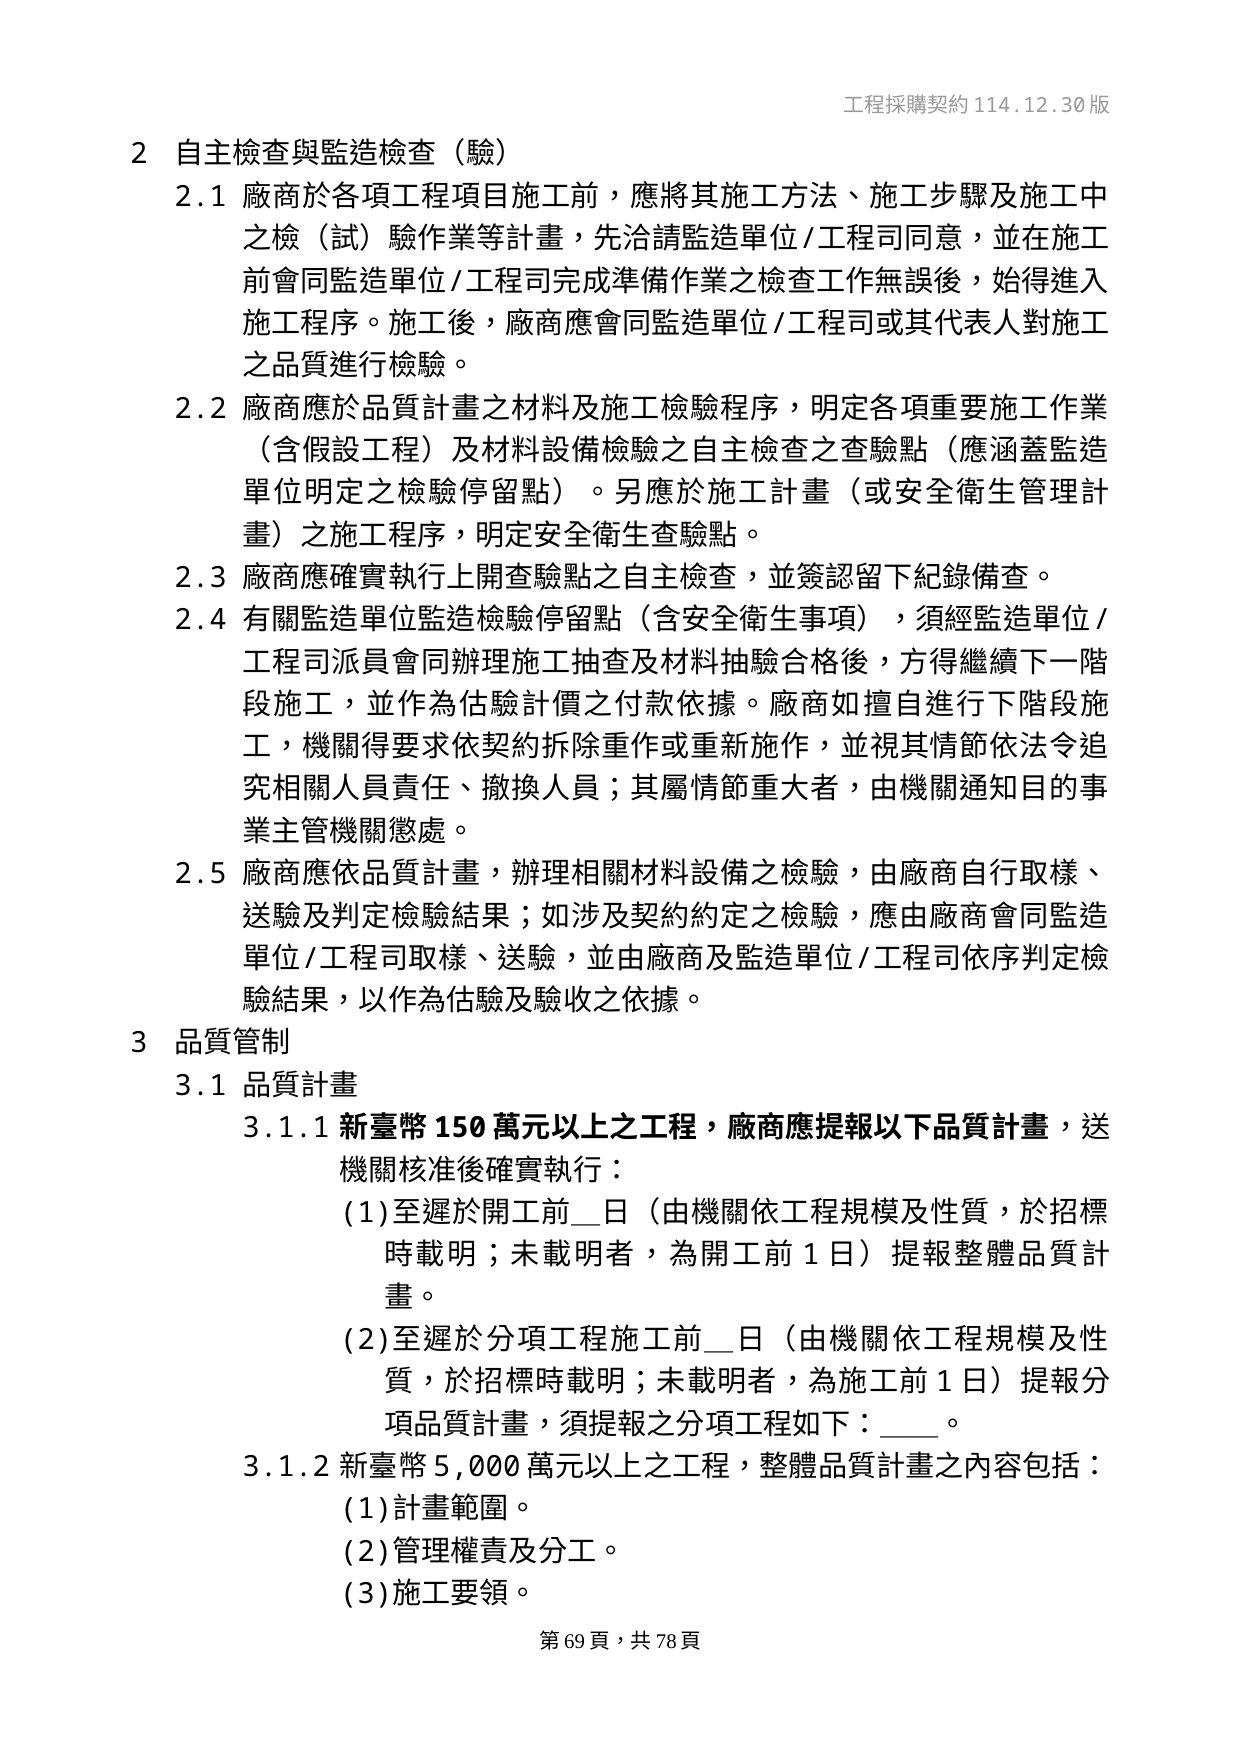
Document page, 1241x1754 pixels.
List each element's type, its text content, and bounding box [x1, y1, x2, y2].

list 品質計畫 [174, 1061, 1110, 1104]
list 品質管制 [130, 1019, 1110, 1061]
list 至遲於分項工程施工前＿日（由機關依工程規模及性質，於招標時載明；未載明者，為施工前1日）提報分項品質計畫，須提報之分項工程如下：＿＿。 [339, 1316, 1110, 1443]
list 施工要領。 [339, 1570, 1110, 1612]
list 廠商應於品質計畫之材料及施工檢驗程序，明定各項重要施工作業（含假設工程）及材料設備檢驗之自主檢查之查驗點（應涵蓋監造單位明定之檢驗停留點）。另應於施工計畫（或安全衛生管理計畫）之施工程序，明定安全衛生查驗點。 [174, 384, 1110, 553]
list 新臺幣5,000萬元以上之工程，整體品質計畫之內容包括： [242, 1443, 1110, 1485]
list 計畫範圍。 [339, 1485, 1110, 1527]
list 新臺幣150萬元以上之工程，廠商應提報以下品質計畫，送機關核准後確實執行： [242, 1104, 1110, 1188]
list 廠商應依品質計畫，辦理相關材料設備之檢驗，由廠商自行取樣、送驗及判定檢驗結果；如涉及契約約定之檢驗，應由廠商會同監造單位/工程司取樣、送驗，並由廠商及監造單位/工程司依序判定檢驗結果，以作為估驗及驗收之依據。 [174, 850, 1110, 1019]
list 至遲於開工前＿日（由機關依工程規模及性質，於招標時載明；未載明者，為開工前1日）提報整體品質計畫。 [339, 1188, 1110, 1316]
list 廠商於各項工程項目施工前，應將其施工方法、施工步驟及施工中之檢（試）驗作業等計畫，先洽請監造單位/工程司同意，並在施工前會同監造單位/工程司完成準備作業之檢查工作無誤後，始得進入施工程序。施工後，廠商應會同監造單位/工程司或其代表人對施工之品質進行檢驗。 [174, 172, 1110, 384]
list 自主檢查與監造檢查（驗） [130, 130, 1110, 172]
list 廠商應確實執行上開查驗點之自主檢查，並簽認留下紀錄備查。 [174, 553, 1110, 596]
list 有關監造單位監造檢驗停留點（含安全衛生事項），須經監造單位/工程司派員會同辦理施工抽查及材料抽驗合格後，方得繼續下一階段施工，並作為估驗計價之付款依據。廠商如擅自進行下階段施工，機關得要求依契約拆除重作或重新施作，並視其情節依法令追究相關人員責任、撤換人員；其屬情節重大者，由機關通知目的事業主管機關懲處。 [174, 596, 1110, 850]
list 管理權責及分工。 [339, 1527, 1110, 1570]
